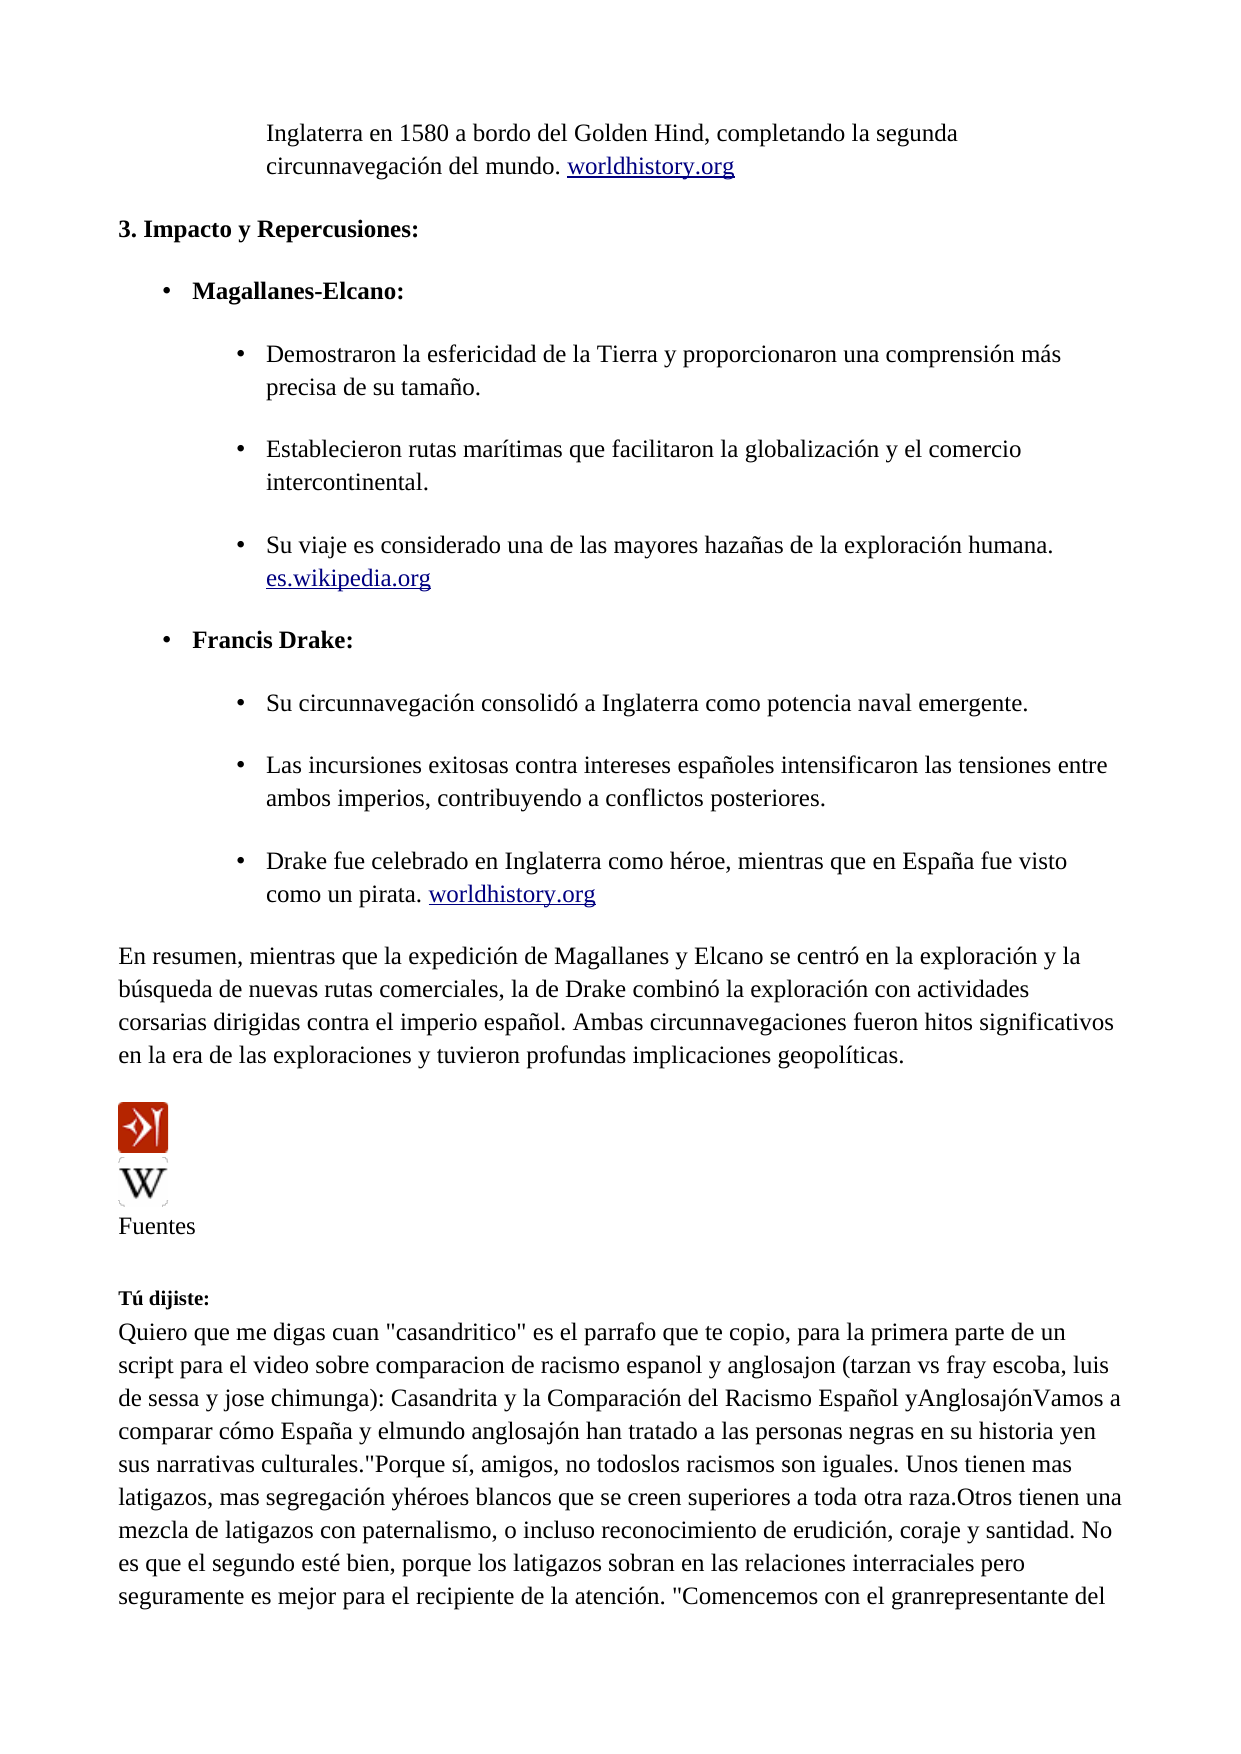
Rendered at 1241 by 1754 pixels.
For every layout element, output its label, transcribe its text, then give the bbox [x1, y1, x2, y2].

list Drake fue celebrado en Inglaterra como héroe, mientras que en España fue visto como un pirata. worldhistory.org [236, 846, 1122, 907]
text Fuentes [118, 1211, 1122, 1240]
subtitle Tú dijiste: [118, 1286, 1122, 1310]
list Las incursiones exitosas contra intereses españoles intensificaron las tensiones entre ambos imperios, contribuyendo a conflictos posteriores. [236, 750, 1122, 812]
text 3. Impacto y Repercusiones: [118, 214, 1122, 242]
list Su circunnavegación consolidó a Inglaterra como potencia naval emergente. [236, 688, 1122, 716]
picture [118, 1157, 169, 1207]
list Magallanes-Elcano: [162, 276, 1122, 305]
text En resumen, mientras que la expedición de Magallanes y Elcano se centró en la exploración y la búsqueda de nuevas rutas comerciales, la de Drake combinó la exploración con actividades corsarias dirigidas contra el imperio español. Ambas circunnavegaciones fueron hitos significativos en la era de las exploraciones y tuvieron profundas implicaciones geopolíticas. [118, 941, 1122, 1069]
picture [118, 1102, 169, 1153]
text Quiero que me digas cuan "casandritico" es el parrafo que te copio, para la primera parte de un script para el video sobre comparacion de racismo espanol y anglosajon (tarzan vs fray escoba, luis de sessa y jose chimunga): Casandrita y la Comparación del Racismo Español yAnglosajónVamos a comparar cómo España y elmundo anglosajón han tratado a las personas negras en su historia yen sus narrativas culturales."Porque sí, amigos, no todoslos racismos son iguales. Unos tienen mas latigazos, mas segregación yhéroes blancos que se creen superiores a toda otra raza.Otros tienen una mezcla de latigazos con paternalismo, o incluso reconocimiento de erudición, coraje y santidad. No es que el segundo esté bien, porque los latigazos sobran en las relaciones interraciales pero seguramente es mejor para el recipiente de la atención. "Comencemos con el granrepresentante del [118, 1317, 1122, 1609]
list Demostraron la esfericidad de la Tierra y proporcionaron una comprensión más precisa de su tamaño. [236, 339, 1122, 400]
list Inglaterra en 1580 a bordo del Golden Hind, completando la segunda circunnavegación del mundo. worldhistory.org [236, 118, 1122, 180]
list Su viaje es considerado una de las mayores hazañas de la exploración humana. es.wikipedia.org [236, 530, 1122, 591]
list Establecieron rutas marítimas que facilitaron la globalización y el comercio intercontinental. [236, 434, 1122, 496]
list Francis Drake: [162, 625, 1122, 654]
